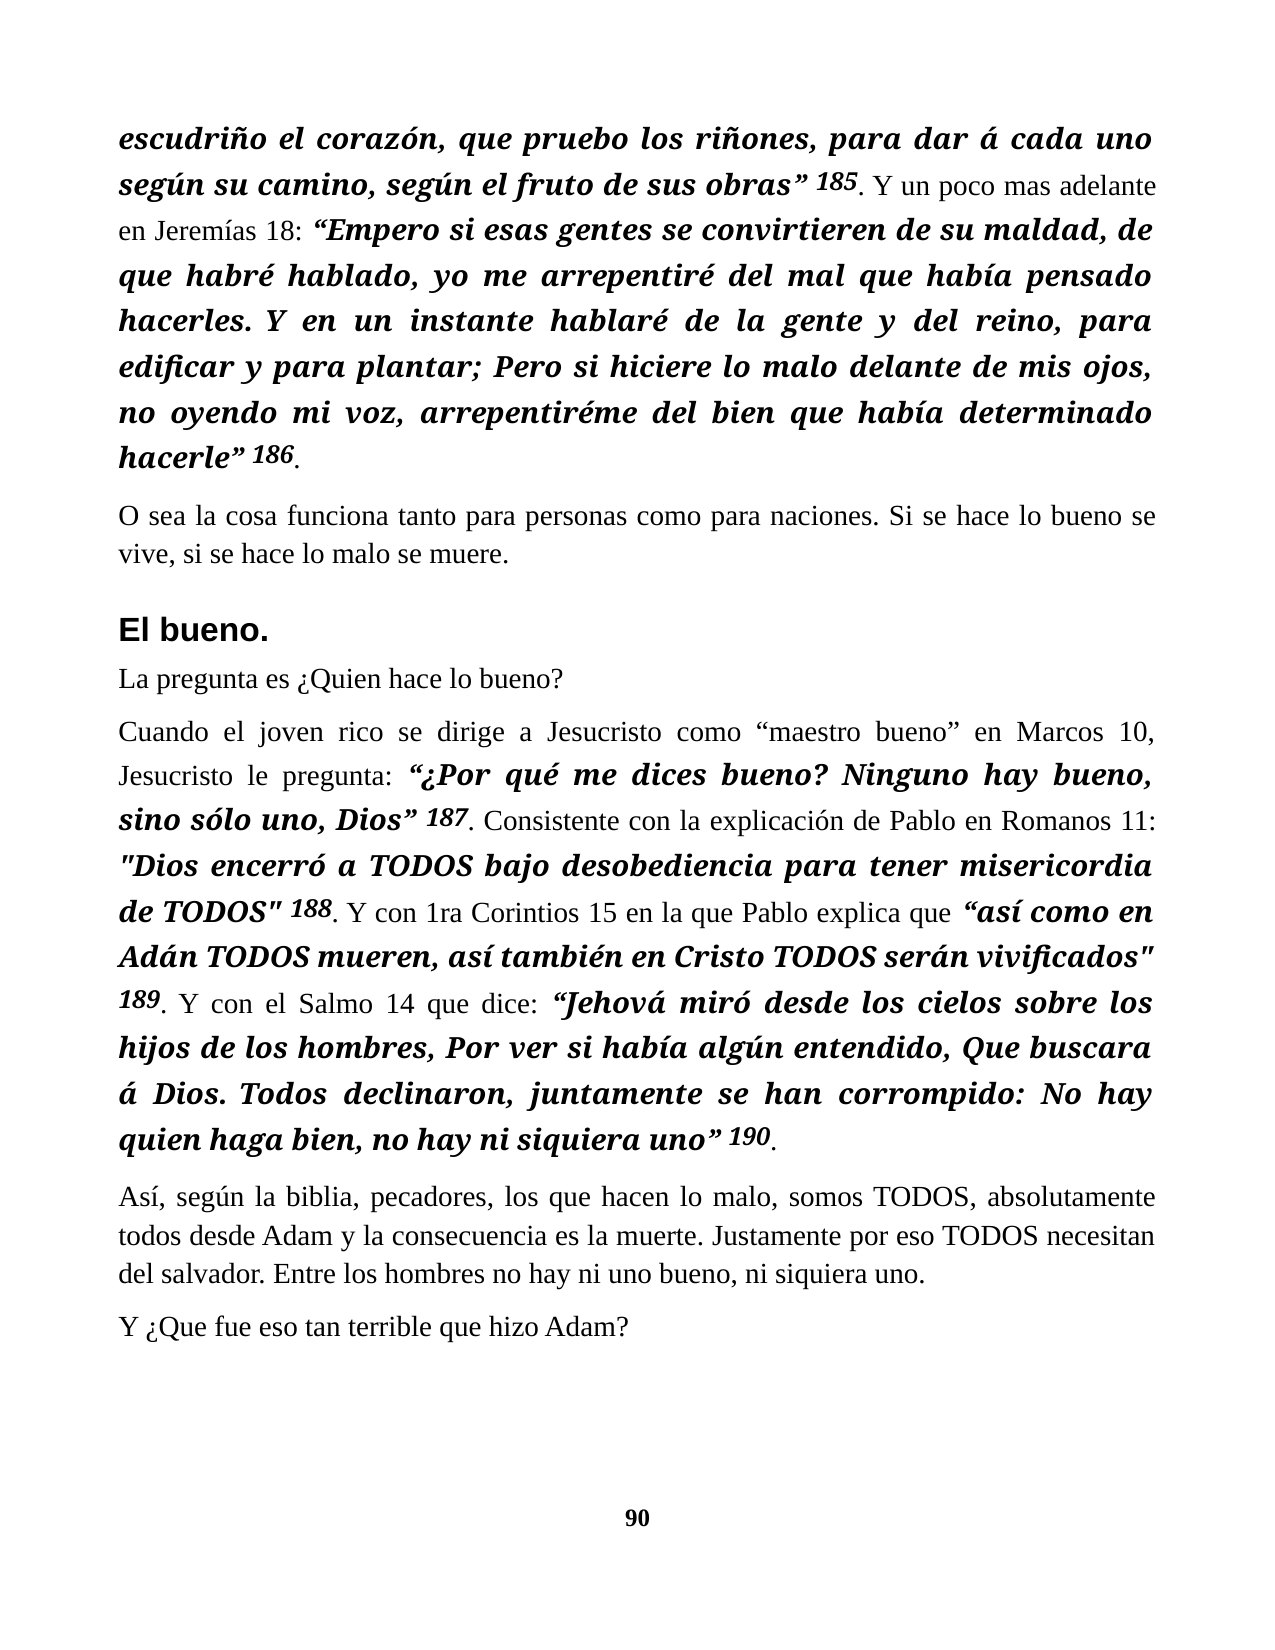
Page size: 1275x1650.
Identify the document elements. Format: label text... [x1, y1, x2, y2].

text escudriño el corazón, que pruebo los riñones, para dar á cada uno según su camino, según el fruto de sus obras” . Y un poco mas adelante en Jeremías 18: “Empero si esas gentes se convirtieren de su maldad, de que habré hablado, yo me arrepentiré del mal que había pensado hacerles. Y en un instante hablaré de la gente y del reino, para edificar y para plantar; Pero si hiciere lo malo delante de mis ojos, no oyendo mi voz, arrepentiréme del bien que había determinado hacerle” . [118, 118, 1157, 477]
text La pregunta es ¿Quien hace lo bueno? [118, 661, 1157, 695]
subtitle El bueno. [118, 610, 1157, 649]
text Así, según la biblia, pecadores, los que hacen lo malo, somos TODOS, absolutamente todos desde Adam y la consecuencia es la muerte. Justamente por eso TODOS necesitan del salvador. Entre los hombres no hay ni uno bueno, ni siquiera uno. [118, 1179, 1157, 1290]
text Y ¿Que fue eso tan terrible que hizo Adam? [118, 1309, 1157, 1343]
text O sea la cosa funciona tanto para personas como para naciones. Si se hace lo bueno se vive, si se hace lo malo se muere. [118, 498, 1157, 570]
text Cuando el joven rico se dirige a Jesucristo como “maestro bueno” en Marcos 10, Jesucristo le pregunta: “¿Por qué me dices bueno? Ninguno hay bueno, sino sólo uno, Dios” . Consistente con la explicación de Pablo en Romanos 11: "Dios encerró a TODOS bajo desobediencia para tener misericordia de TODOS" . Y con 1ra Corintios 15 en la que Pablo explica que “así como en Adán TODOS mueren, así también en Cristo TODOS serán vivificados" . Y con el Salmo 14 que dice: “Jehová miró desde los cielos sobre los hijos de los hombres, Por ver si había algún entendido, Que buscara á Dios. Todos declinaron, juntamente se han corrompido: No hay quien haga bien, no hay ni siquiera uno” . [118, 714, 1157, 1159]
